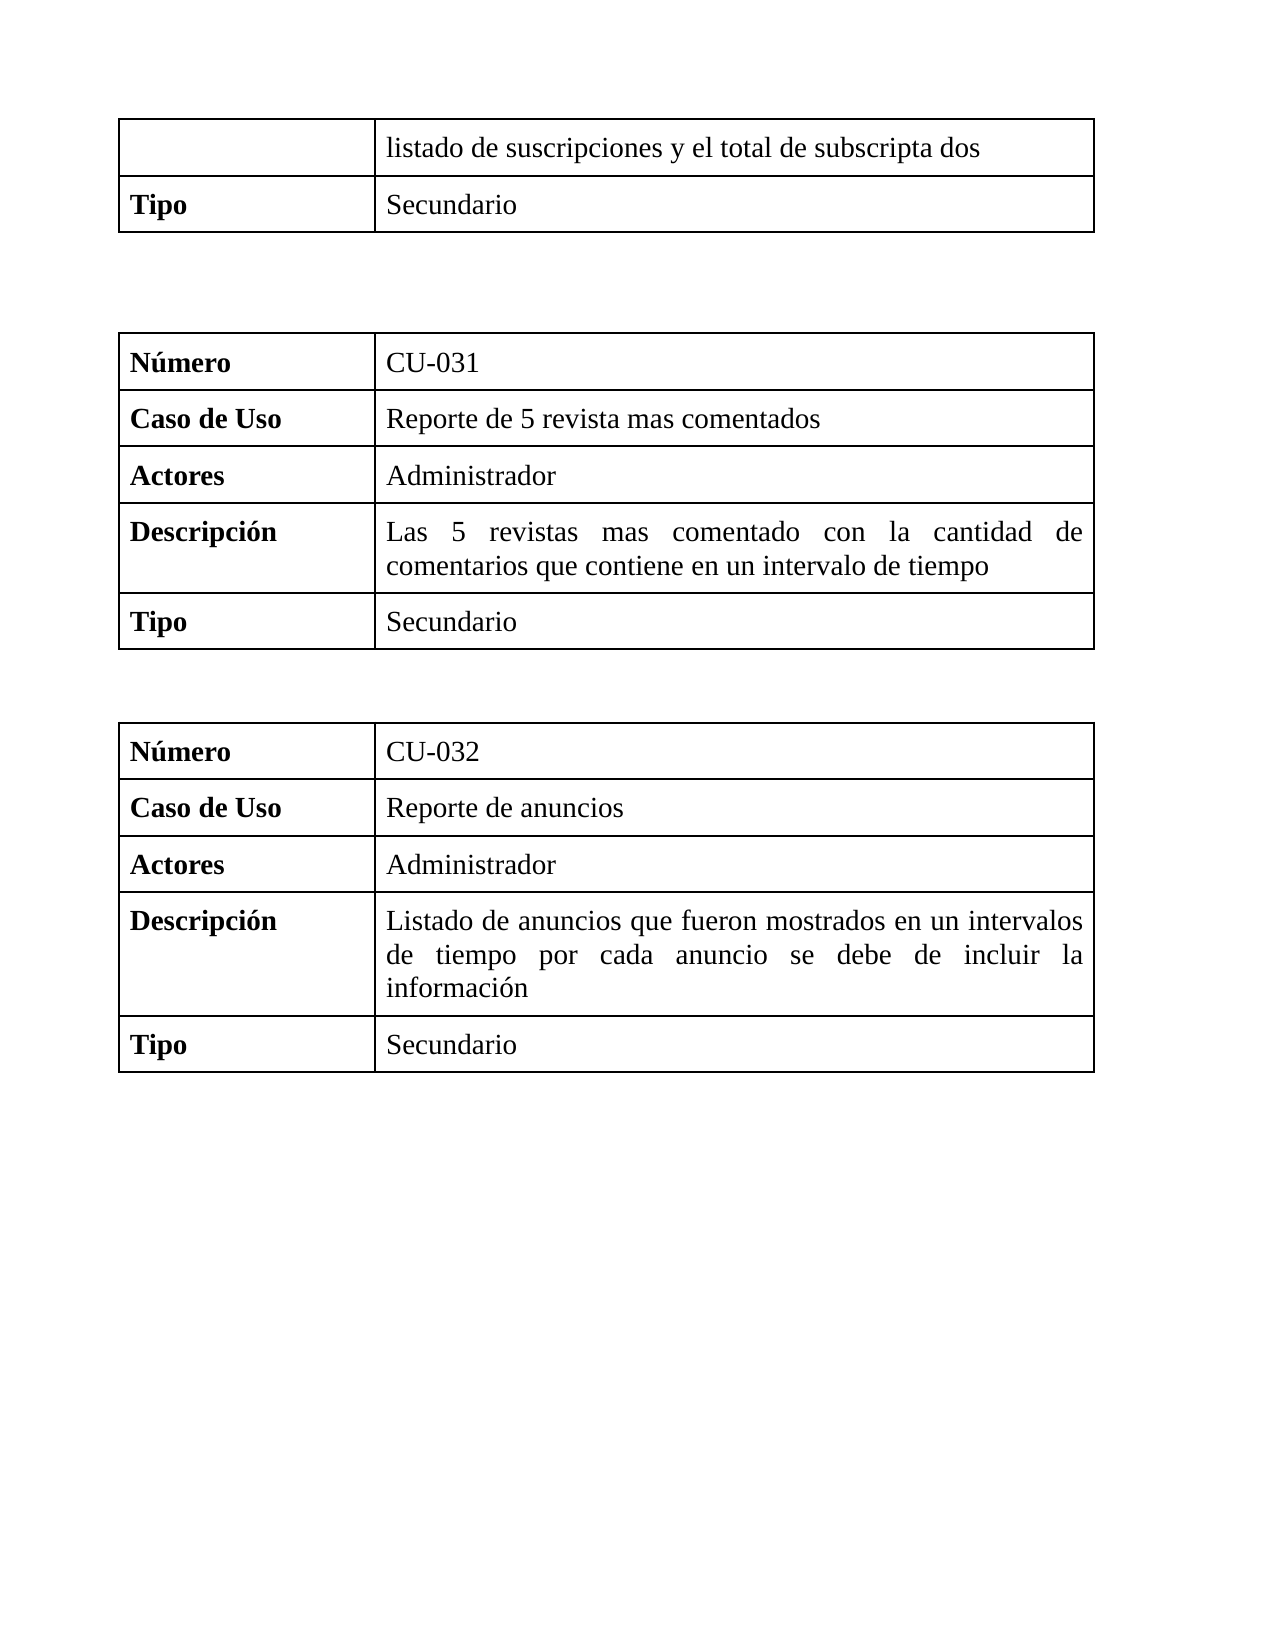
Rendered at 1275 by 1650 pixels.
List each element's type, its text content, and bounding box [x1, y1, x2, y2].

table_cell Reporte de anuncios [376, 780, 1093, 834]
table_cell Las 5 revistas mas comentado con la cantidad de comentarios que contiene en un intervalo de tiempo [376, 504, 1093, 592]
table_cell Administrador [376, 837, 1093, 891]
table_cell Tipo [120, 177, 374, 231]
table_cell Caso de Uso [120, 391, 374, 445]
table_cell Actores [120, 837, 374, 891]
table_header Número [120, 724, 374, 778]
table_cell Caso de Uso [120, 780, 374, 834]
table_cell Tipo [120, 594, 374, 648]
table_cell Descripción [120, 504, 374, 592]
table_cell Tipo [120, 1017, 374, 1071]
table_header Número [120, 334, 374, 389]
table_cell Secundario [376, 1017, 1093, 1071]
table_cell Secundario [376, 594, 1093, 648]
table_cell [120, 120, 374, 174]
table_cell listado de suscripciones y el total de subscripta dos [376, 120, 1093, 174]
table_cell Secundario [376, 177, 1093, 231]
table_header CU-031 [376, 334, 1093, 389]
table_header CU-032 [376, 724, 1093, 778]
table_cell Actores [120, 447, 374, 502]
table_cell Reporte de 5 revista mas comentados [376, 391, 1093, 445]
table_cell Administrador [376, 447, 1093, 502]
table_cell Descripción [120, 893, 374, 1014]
table_cell Listado de anuncios que fueron mostrados en un intervalos de tiempo por cada anuncio se debe de incluir la información [376, 893, 1093, 1014]
